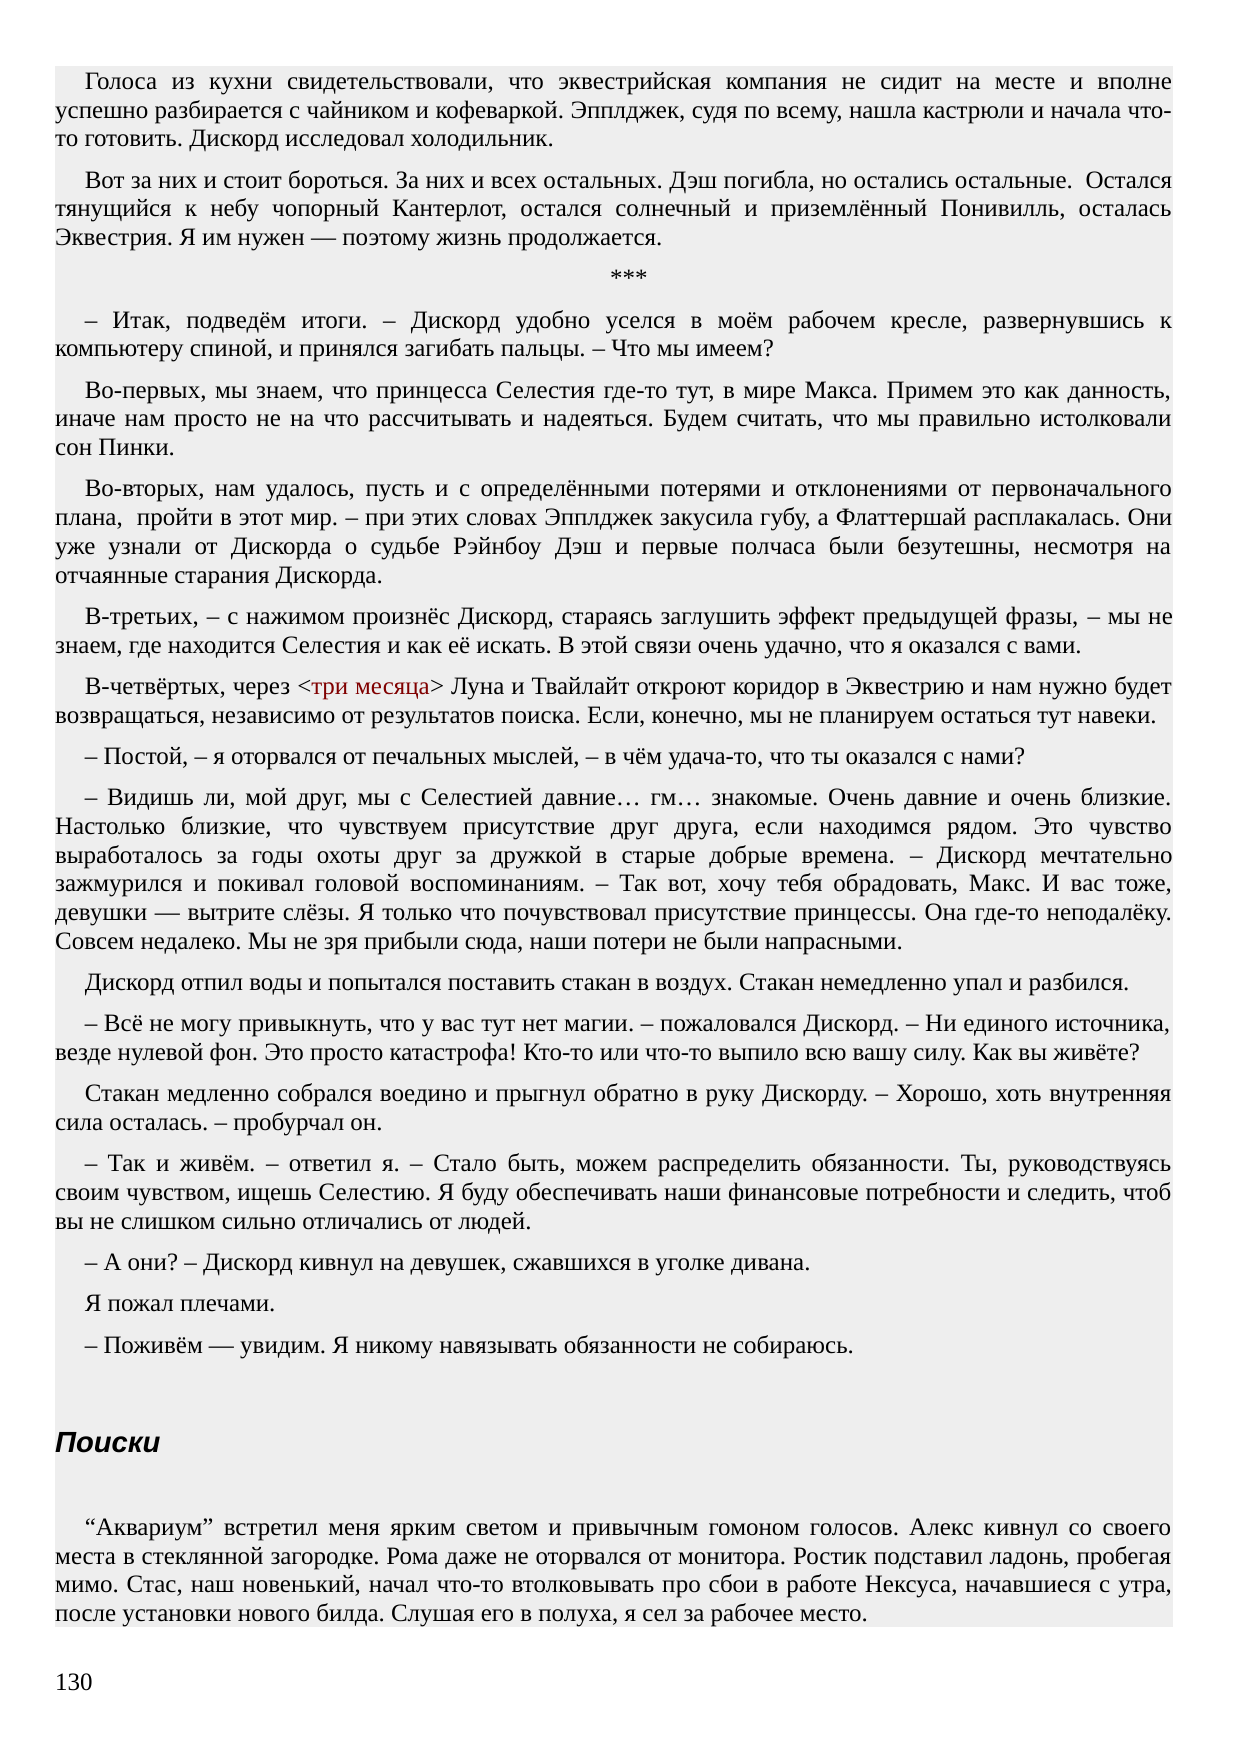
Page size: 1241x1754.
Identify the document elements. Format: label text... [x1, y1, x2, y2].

text *** [55, 263, 1173, 292]
text Голоса из кухни свидетельствовали, что эквестрийская компания не сидит на месте и вполне успешно разбирается с чайником и кофеваркой. Эпплджек, судя по всему, нашла кастрюли и начала что-то готовить. Дискорд исследовал холодильник. [55, 66, 1173, 152]
text Вот за них и стоит бороться. За них и всех остальных. Дэш погибла, но остались остальные. Остался тянущийся к небу чопорный Кантерлот, остался солнечный и приземлённый Понивилль, осталась Эквестрия. Я им нужен — поэтому жизнь продолжается. [55, 165, 1173, 251]
text – Итак, подведём итоги. – Дискорд удобно уселся в моём рабочем кресле, развернувшись к компьютеру спиной, и принялся загибать пальцы. – Что мы имеем? [55, 305, 1173, 362]
text “Аквариум” встретил меня ярким светом и привычным гомоном голосов. Алекс кивнул со своего места в стеклянной загородке. Рома даже не оторвался от монитора. Ростик подставил ладонь, пробегая мимо. Стас, наш новенький, начал что-то втолковывать про сбои в работе Нексуса, начавшиеся с утра, после установки нового билда. Слушая его в полуха, я сел за рабочее место. [55, 1512, 1173, 1627]
text – А они? – Дискорд кивнул на девушек, сжавшихся в уголке дивана. [55, 1247, 1173, 1276]
text – Поживём — увидим. Я никому навязывать обязанности не собираюсь. [55, 1330, 1173, 1358]
text – Постой, – я оторвался от печальных мыслей, – в чём удача-то, что ты оказался с нами? [55, 741, 1173, 770]
text Стакан медленно собрался воедино и прыгнул обратно в руку Дискорду. – Хорошо, хоть внутренняя сила осталась. – пробурчал он. [55, 1078, 1173, 1136]
text В-четвёртых, через <три месяца> Луна и Твайлайт откроют коридор в Эквестрию и нам нужно будет возвращаться, независимо от результатов поиска. Если, конечно, мы не планируем остаться тут навеки. [55, 671, 1173, 728]
text – Всё не могу привыкнуть, что у вас тут нет магии. – пожаловался Дискорд. – Ни единого источника, везде нулевой фон. Это просто катастрофа! Кто-то или что-то выпило всю вашу силу. Как вы живёте? [55, 1008, 1173, 1066]
text Я пожал плечами. [55, 1288, 1173, 1317]
text В-третьих, – с нажимом произнёс Дискорд, стараясь заглушить эффект предыдущей фразы, – мы не знаем, где находится Селестия и как её искать. В этой связи очень удачно, что я оказался с вами. [55, 601, 1173, 658]
text Во-вторых, нам удалось, пусть и с определёнными потерями и отклонениями от первоначального плана, пройти в этот мир. – при этих словах Эпплджек закусила губу, а Флаттершай расплакалась. Они уже узнали от Дискорда о судьбе Рэйнбоу Дэш и первые полчаса были безутешны, несмотря на отчаянные старания Дискорда. [55, 473, 1173, 588]
text Во-первых, мы знаем, что принцесса Селестия где-то тут, в мире Макса. Примем это как данность, иначе нам просто не на что рассчитывать и надеяться. Будем считать, что мы правильно истолковали сон Пинки. [55, 375, 1173, 461]
text – Видишь ли, мой друг, мы с Селестией давние… гм… знакомые. Очень давние и очень близкие. Настолько близкие, что чувствуем присутствие друг друга, если находимся рядом. Это чувство выработалось за годы охоты друг за дружкой в старые добрые времена. – Дискорд мечтательно зажмурился и покивал головой воспоминаниям. – Так вот, хочу тебя обрадовать, Макс. И вас тоже, девушки — вытрите слёзы. Я только что почувствовал присутствие принцессы. Она где-то неподалёку. Совсем недалеко. Мы не зря прибыли сюда, наши потери не были напрасными. [55, 782, 1173, 955]
subtitle Поиски [55, 1425, 1173, 1458]
text – Так и живём. – ответил я. – Стало быть, можем распределить обязанности. Ты, руководствуясь своим чувством, ищешь Селестию. Я буду обеспечивать наши финансовые потребности и следить, чтоб вы не слишком сильно отличались от людей. [55, 1148, 1173, 1235]
text Дискорд отпил воды и попытался поставить стакан в воздух. Стакан немедленно упал и разбился. [55, 967, 1173, 996]
